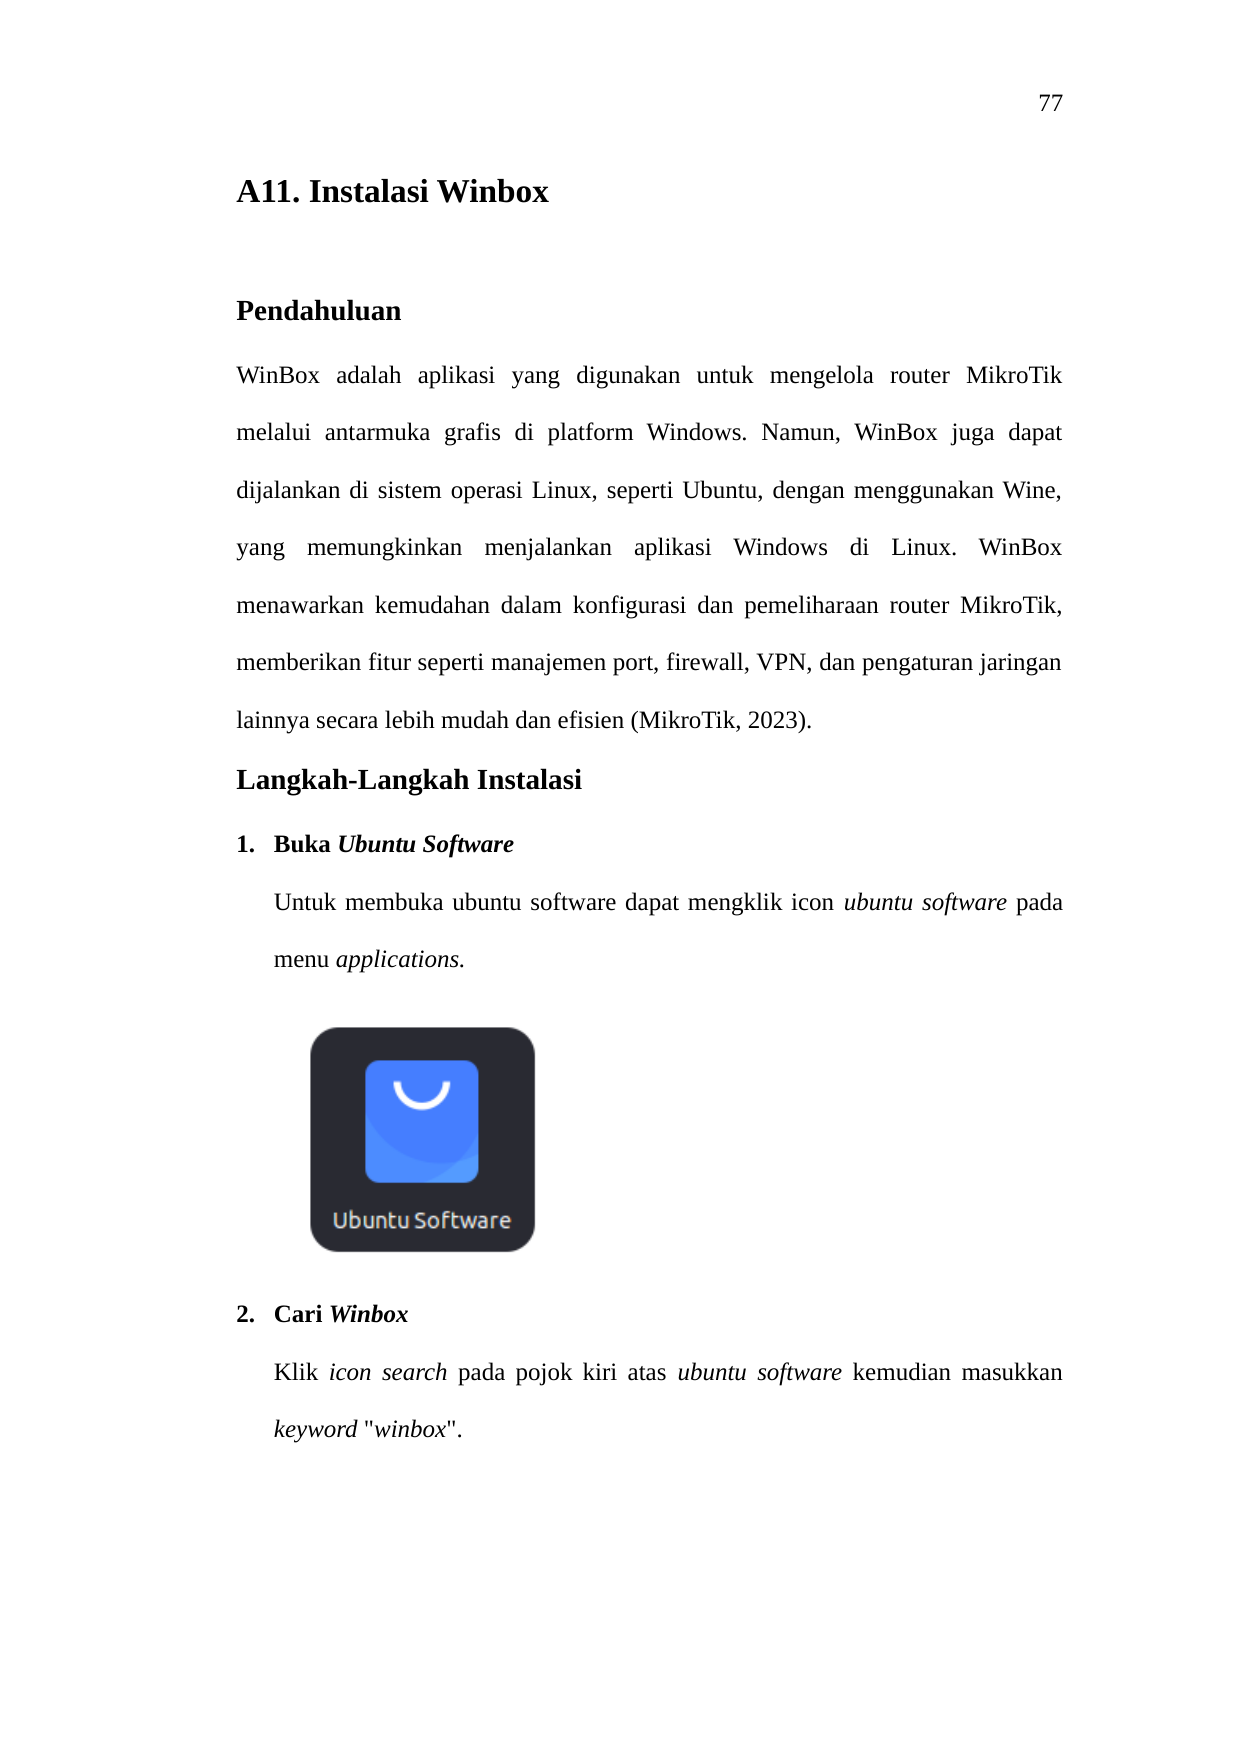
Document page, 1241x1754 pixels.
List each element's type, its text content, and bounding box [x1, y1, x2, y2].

picture [273, 1002, 576, 1271]
text Langkah-Langkah Instalasi [236, 762, 1063, 796]
text WinBox adalah aplikasi yang digunakan untuk mengelola router MikroTik melalui antarmuka grafis di platform Windows. Namun, WinBox juga dapat dijalankan di sistem operasi Linux, seperti Ubuntu, dengan menggunakan Wine, yang memungkinkan menjalankan aplikasi Windows di Linux. WinBox menawarkan kemudahan dalam konfigurasi dan pemeliharaan router MikroTik, memberikan fitur seperti manajemen port, firewall, VPN, dan pengaturan jaringan lainnya secara lebih mudah dan efisien (MikroTik, 2023). [236, 360, 1063, 734]
text Pendahuluan [236, 293, 1063, 326]
list Cari Winbox [236, 1299, 1063, 1328]
subtitle A11. Instalasi Winbox [236, 172, 1063, 210]
list Buka Ubuntu Software [236, 829, 1063, 858]
list Untuk membuka ubuntu software dapat mengklik icon ubuntu software pada menu applications. [236, 887, 1063, 973]
list Klik icon search pada pojok kiri atas ubuntu software kemudian masukkan keyword "winbox". [236, 1357, 1063, 1443]
